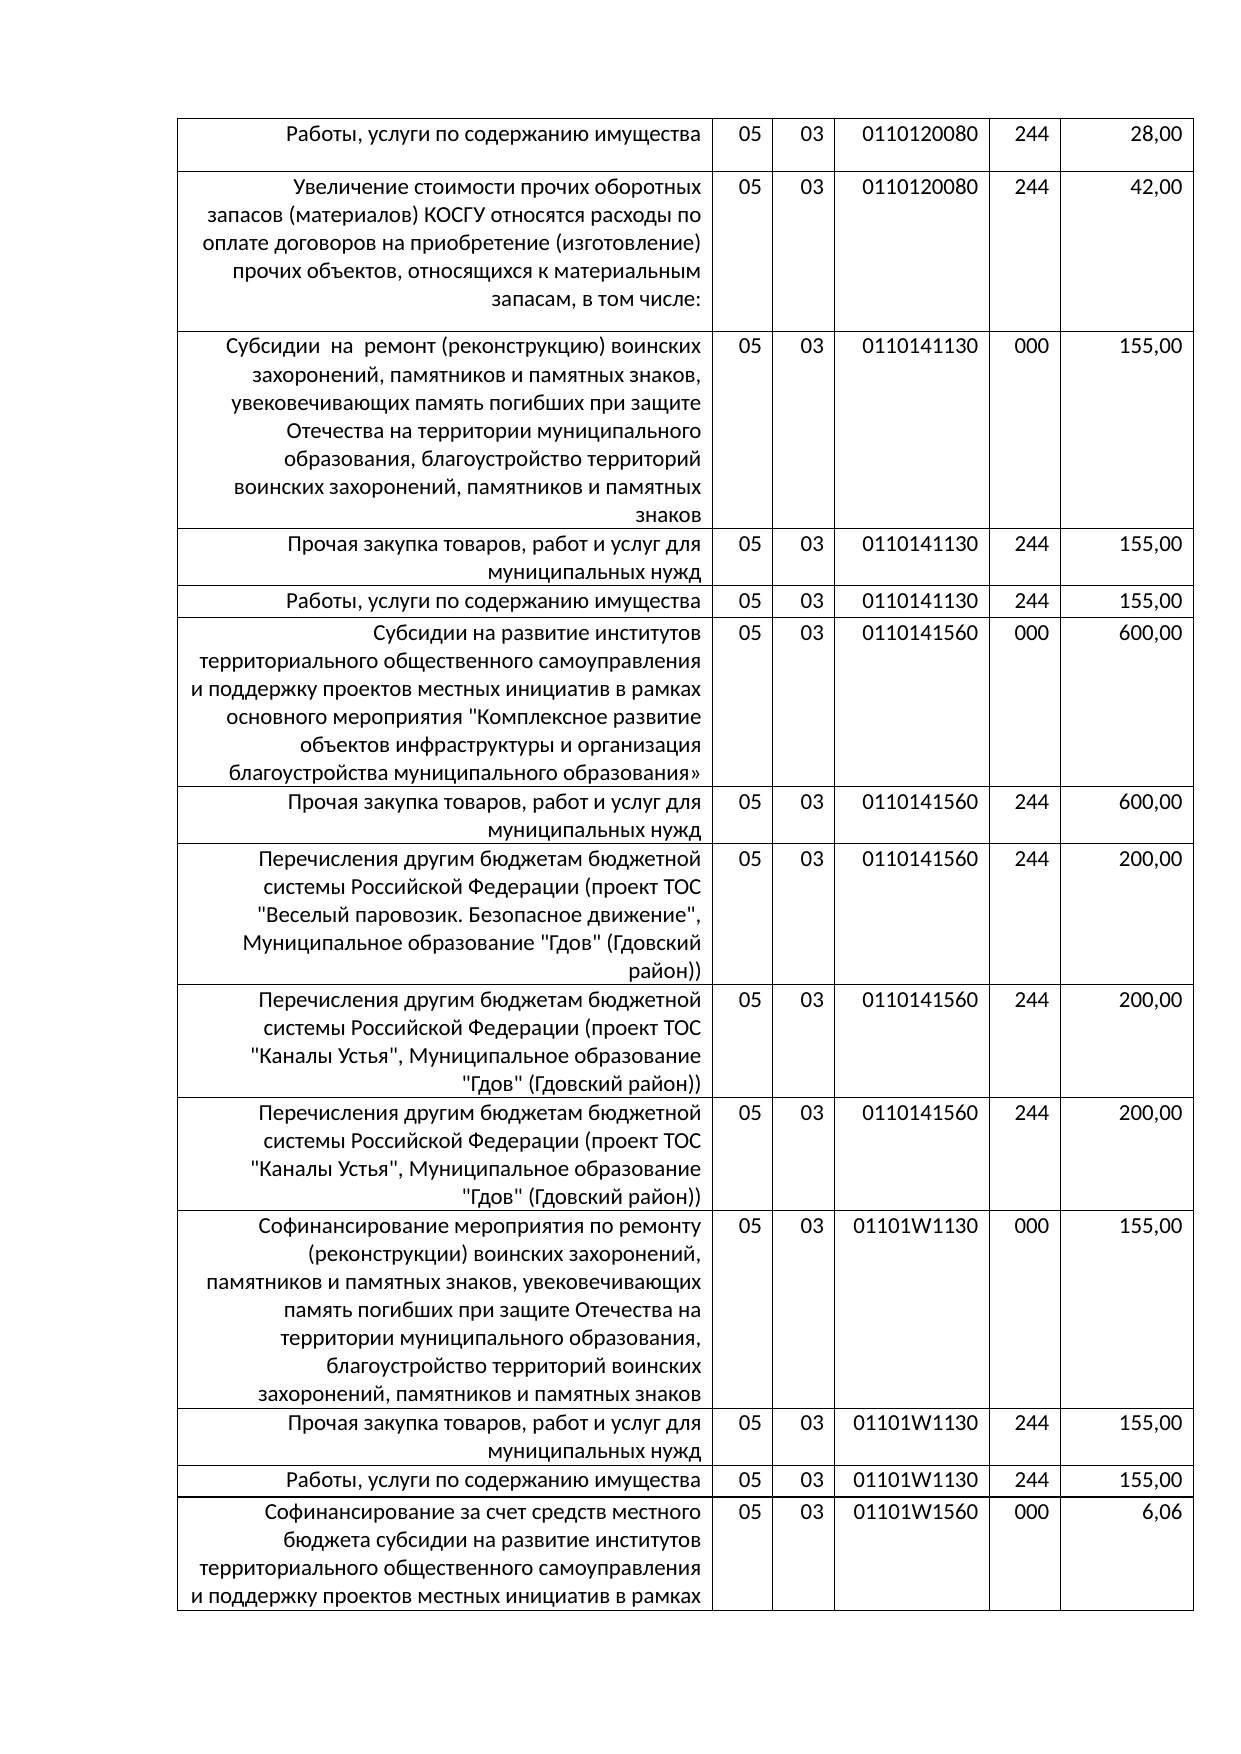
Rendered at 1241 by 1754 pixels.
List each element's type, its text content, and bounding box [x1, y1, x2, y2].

table_cell Работы, услуги по содержанию имущества [178, 1466, 712, 1496]
table_cell 244 [990, 529, 1060, 585]
table_cell 000 [990, 1498, 1060, 1609]
table_cell 03 [773, 332, 834, 528]
table_cell 155,00 [1061, 529, 1193, 585]
table_cell 000 [990, 1211, 1060, 1407]
table_cell 600,00 [1061, 618, 1193, 786]
table_cell 0110141560 [835, 618, 989, 786]
table_cell Перечисления другим бюджетам бюджетной системы Российской Федерации (проект ТОС "Каналы Устья", Муниципальное образование "Гдов" (Гдовский район)) [178, 1098, 712, 1210]
table_cell 05 [713, 172, 772, 331]
table_cell Софинансирование за счет средств местного бюджета cубсидии на развитие институтов территориального общественного самоуправления и поддержку проектов местных инициатив в рамках [178, 1498, 712, 1609]
table_cell 0110141560 [835, 985, 989, 1097]
table_cell Прочая закупка товаров, работ и услуг для муниципальных нужд [178, 529, 712, 585]
table_cell 244 [990, 787, 1060, 843]
table_cell 05 [713, 119, 772, 171]
table_cell 05 [713, 787, 772, 843]
table_cell 01101W1130 [835, 1409, 989, 1464]
table_cell 0110141130 [835, 586, 989, 617]
table_cell 0110141130 [835, 332, 989, 528]
table_cell 05 [713, 1409, 772, 1464]
table_cell 05 [713, 586, 772, 617]
table_cell Работы, услуги по содержанию имущества [178, 119, 712, 171]
table_cell 03 [773, 1409, 834, 1464]
table_cell 01101W1130 [835, 1211, 989, 1407]
table_cell 03 [773, 529, 834, 585]
table_cell 03 [773, 1466, 834, 1496]
table_cell 0110141130 [835, 529, 989, 585]
table_cell 155,00 [1061, 332, 1193, 528]
table_cell 244 [990, 1409, 1060, 1464]
table_cell 600,00 [1061, 787, 1193, 843]
table_cell 01101W1130 [835, 1466, 989, 1496]
table_cell 244 [990, 172, 1060, 331]
table_cell 05 [713, 332, 772, 528]
table_cell 244 [990, 985, 1060, 1097]
table_cell 05 [713, 985, 772, 1097]
table_cell 244 [990, 1466, 1060, 1496]
table_cell Субсидии на ремонт (реконструкцию) воинских захоронений, памятников и памятных знаков, увековечивающих память погибших при защите Отечества на территории муниципального образования, благоустройство территорий воинских захоронений, памятников и памятных знаков [178, 332, 712, 528]
table_cell 05 [713, 1098, 772, 1210]
table_cell 0110120080 [835, 172, 989, 331]
table_cell 03 [773, 586, 834, 617]
table_cell 03 [773, 1098, 834, 1210]
table_cell 244 [990, 844, 1060, 984]
table_cell 244 [990, 119, 1060, 171]
table_cell 000 [990, 332, 1060, 528]
table_cell 03 [773, 1211, 834, 1407]
table_cell 05 [713, 1498, 772, 1609]
table_cell 0110120080 [835, 119, 989, 171]
table_cell 155,00 [1061, 1466, 1193, 1496]
table_cell 000 [990, 618, 1060, 786]
table_cell 0110141560 [835, 1098, 989, 1210]
table_cell 05 [713, 618, 772, 786]
table_cell 03 [773, 787, 834, 843]
table_cell 244 [990, 1098, 1060, 1210]
table_cell Софинансирование мероприятия по ремонту (реконструкции) воинских захоронений, памятников и памятных знаков, увековечивающих память погибших при защите Отечества на территории муниципального образования, благоустройство территорий воинских захоронений, памятников и памятных знаков [178, 1211, 712, 1407]
table_cell 155,00 [1061, 1409, 1193, 1464]
table_cell 03 [773, 844, 834, 984]
table_cell 05 [713, 529, 772, 585]
table_cell 155,00 [1061, 1211, 1193, 1407]
table_cell 03 [773, 119, 834, 171]
table_cell 03 [773, 172, 834, 331]
table_cell 05 [713, 1211, 772, 1407]
table_cell 244 [990, 586, 1060, 617]
table_cell 28,00 [1061, 119, 1193, 171]
table_cell 6,06 [1061, 1498, 1193, 1609]
table_cell 03 [773, 1498, 834, 1609]
table_cell Перечисления другим бюджетам бюджетной системы Российской Федерации (проект ТОС "Каналы Устья", Муниципальное образование "Гдов" (Гдовский район)) [178, 985, 712, 1097]
table_cell 05 [713, 844, 772, 984]
table_cell 42,00 [1061, 172, 1193, 331]
table_cell Увеличение стоимости прочих оборотных запасов (материалов) КОСГУ относятся расходы по оплате договоров на приобретение (изготовление) прочих объектов, относящихся к материальным запасам, в том числе: [178, 172, 712, 331]
table_cell 03 [773, 985, 834, 1097]
table_cell Прочая закупка товаров, работ и услуг для муниципальных нужд [178, 1409, 712, 1464]
table_cell 200,00 [1061, 985, 1193, 1097]
table_cell 0110141560 [835, 787, 989, 843]
table_cell 05 [713, 1466, 772, 1496]
table_cell Перечисления другим бюджетам бюджетной системы Российской Федерации (проект ТОС "Веселый паровозик. Безопасное движение", Муниципальное образование "Гдов" (Гдовский район)) [178, 844, 712, 984]
table_cell Прочая закупка товаров, работ и услуг для муниципальных нужд [178, 787, 712, 843]
table_cell 0110141560 [835, 844, 989, 984]
table_cell 155,00 [1061, 586, 1193, 617]
table_cell 200,00 [1061, 1098, 1193, 1210]
table_cell 03 [773, 618, 834, 786]
table_cell 01101W1560 [835, 1498, 989, 1609]
table_cell Субсидии на развитие институтов территориального общественного самоуправления и поддержку проектов местных инициатив в рамках основного мероприятия "Комплексное развитие объектов инфраструктуры и организация благоустройства муниципального образования» [178, 618, 712, 786]
table_cell Работы, услуги по содержанию имущества [178, 586, 712, 617]
table_cell 200,00 [1061, 844, 1193, 984]
